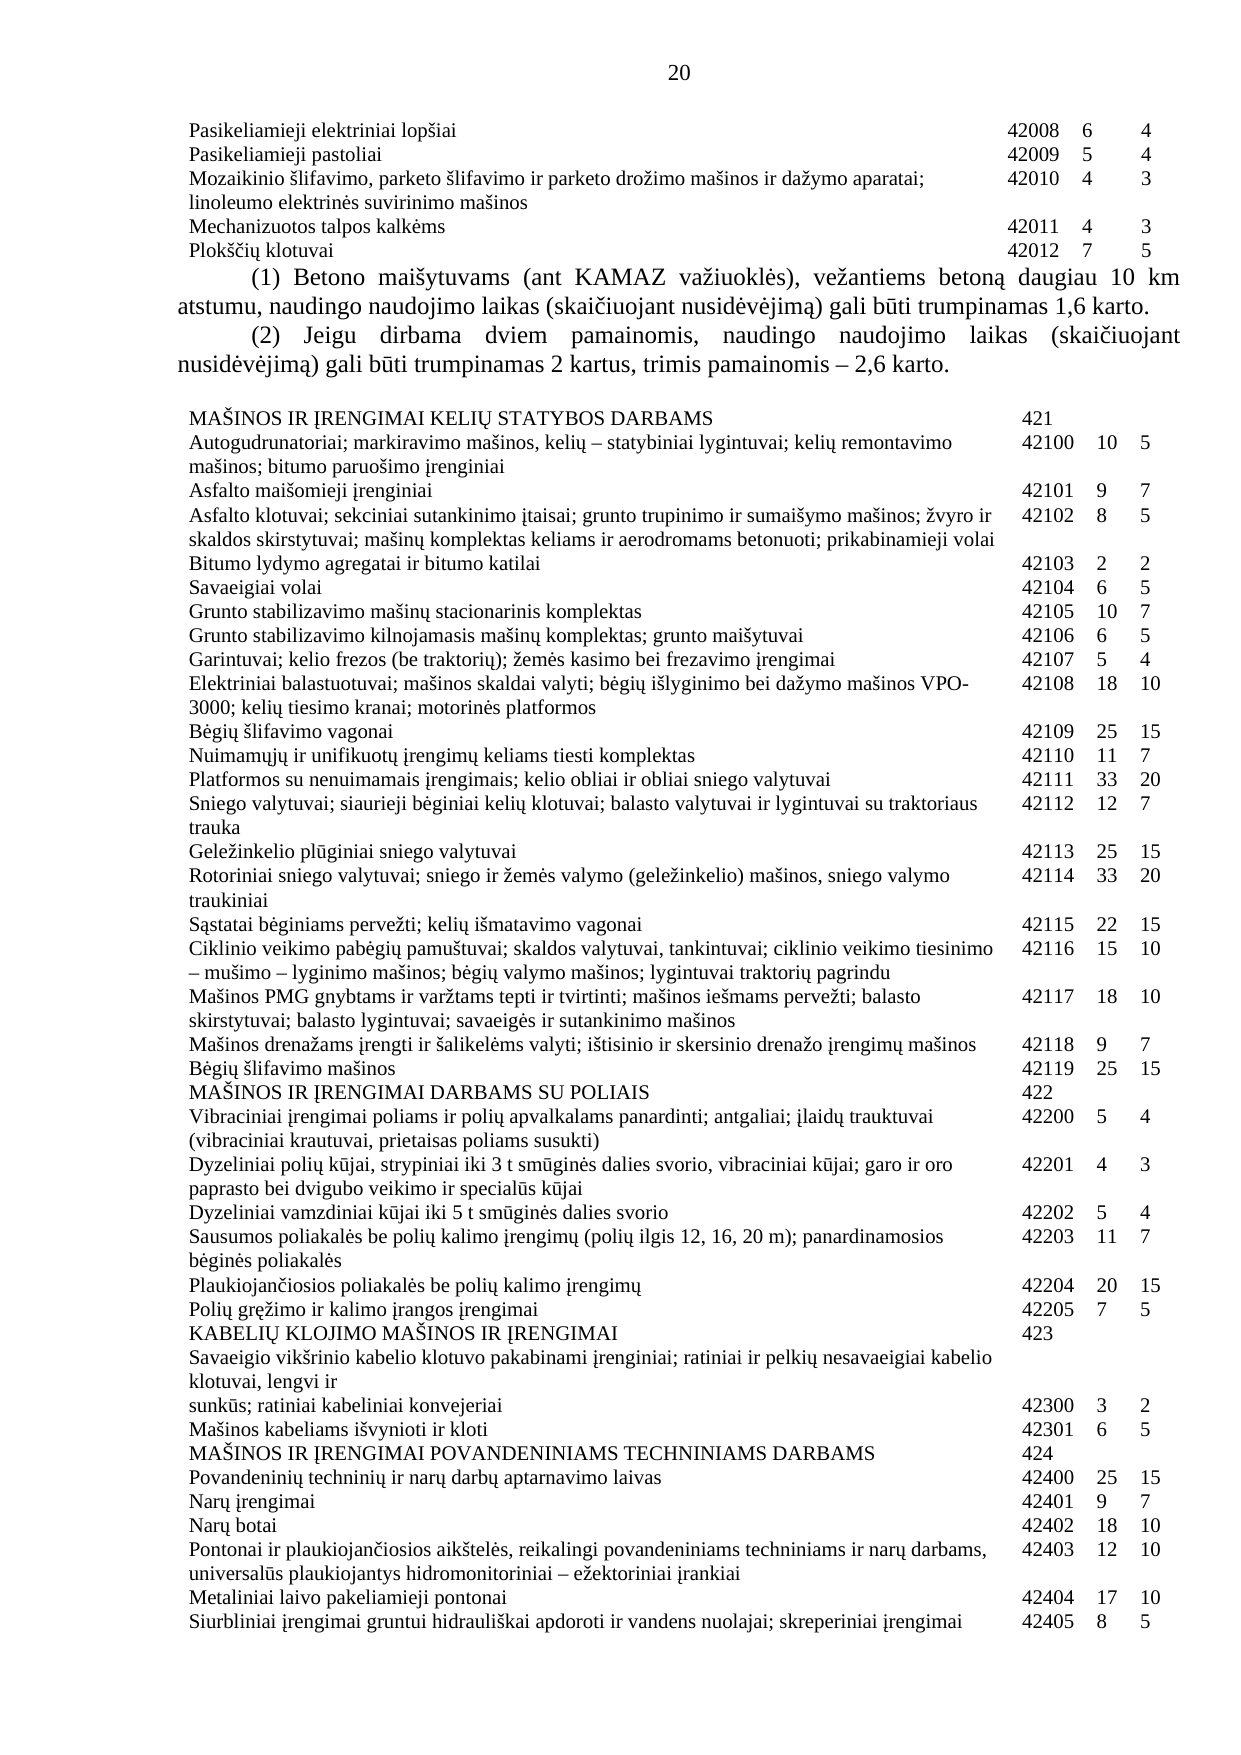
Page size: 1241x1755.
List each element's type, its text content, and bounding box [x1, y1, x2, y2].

table_cell 8 [1085, 1609, 1128, 1633]
table_cell 42119 [1011, 1056, 1085, 1080]
table_cell 3 [1085, 1393, 1128, 1417]
table_cell 15 [1129, 1273, 1181, 1297]
table_cell Mašinos drenažams įrengti ir šalikelėms valyti; ištisinio ir skersinio drenažo įrengimų mašinos [177, 1032, 1011, 1056]
table_cell 42203 [1011, 1224, 1085, 1272]
table_cell Autogudrunatoriai; markiravimo mašinos, kelių – statybiniai lygintuvai; kelių remontavimo mašinos; bitumo paruošimo įrenginiai [177, 430, 1011, 478]
table_header 421 [1011, 406, 1085, 430]
table_cell Savaeigiai volai [177, 575, 1011, 599]
table_cell 10 [1129, 984, 1181, 1032]
table_cell 10 [1129, 1585, 1181, 1609]
table_cell sunkūs; ratiniai kabeliniai konvejeriai [177, 1393, 1011, 1417]
table_cell Mozaikinio šlifavimo, parketo šlifavimo ir parketo drožimo mašinos ir dažymo aparatai; linoleumo elektrinės suvirinimo mašinos [177, 166, 996, 214]
table_cell 42109 [1011, 719, 1085, 743]
table_cell 15 [1129, 719, 1181, 743]
table_cell 5 [1129, 1417, 1181, 1441]
table_cell [1085, 1441, 1128, 1465]
table_cell Asfalto maišomieji įrenginiai [177, 479, 1011, 502]
table_cell 42011 [996, 214, 1071, 238]
table_cell [1129, 1345, 1181, 1393]
table_cell 5 [1085, 1104, 1128, 1152]
table_cell 20 [1129, 767, 1181, 791]
table_cell 9 [1085, 479, 1128, 502]
table_cell Bitumo lydymo agregatai ir bitumo katilai [177, 551, 1011, 575]
table_cell 18 [1085, 671, 1128, 719]
table_cell MAŠINOS IR ĮRENGIMAI POVANDENINIAMS TECHNINIAMS DARBAMS [177, 1441, 1011, 1465]
table_cell 10 [1129, 1537, 1181, 1585]
table_cell 4 [1129, 1104, 1181, 1152]
table_cell [1011, 1345, 1085, 1393]
table_cell MAŠINOS IR ĮRENGIMAI DARBAMS SU POLIAIS [177, 1080, 1011, 1104]
table_header MAŠINOS IR ĮRENGIMAI KELIŲ STATYBOS DARBAMS [177, 406, 1011, 430]
table_cell 15 [1129, 1465, 1181, 1489]
table_cell 3 [1130, 214, 1181, 238]
table_cell 10 [1085, 599, 1128, 623]
table_cell Sausumos poliakalės be polių kalimo įrengimų (polių ilgis 12, 16, 20 m); panardinamosios bėginės poliakalės [177, 1224, 1011, 1272]
table_cell 42103 [1011, 551, 1085, 575]
table_cell Plokščių klotuvai [177, 239, 996, 262]
table_cell 5 [1085, 647, 1128, 671]
table_cell 42107 [1011, 647, 1085, 671]
table_cell 11 [1085, 743, 1128, 767]
table_header [1085, 406, 1128, 430]
table_cell 5 [1129, 1297, 1181, 1321]
table_cell 6 [1085, 1417, 1128, 1441]
table_cell 4 [1130, 118, 1181, 142]
table_cell 42405 [1011, 1609, 1085, 1633]
table_cell Geležinkelio plūginiai sniego valytuvai [177, 839, 1011, 863]
table_cell Siurbliniai įrengimai gruntui hidrauliškai apdoroti ir vandens nuolajai; skreperiniai įrengimai [177, 1609, 1011, 1633]
table_cell 42114 [1011, 864, 1085, 912]
table_cell Garintuvai; kelio frezos (be traktorių); žemės kasimo bei frezavimo įrengimai [177, 647, 1011, 671]
table_cell 6 [1085, 575, 1128, 599]
table_cell Mechanizuotos talpos kalkėms [177, 214, 996, 238]
table_cell 15 [1085, 936, 1128, 984]
table_cell Narų įrengimai [177, 1489, 1011, 1513]
table_cell 42101 [1011, 479, 1085, 502]
table_cell Elektriniai balastuotuvai; mašinos skaldai valyti; bėgių išlyginimo bei dažymo mašinos VPO-3000; kelių tiesimo kranai; motorinės platformos [177, 671, 1011, 719]
table_cell 7 [1129, 599, 1181, 623]
table_cell 4 [1085, 1152, 1128, 1200]
table_cell Narų botai [177, 1513, 1011, 1537]
table_cell 11 [1085, 1224, 1128, 1272]
table_cell Rotoriniai sniego valytuvai; sniego ir žemės valymo (geležinkelio) mašinos, sniego valymo traukiniai [177, 864, 1011, 912]
table_cell 4 [1130, 142, 1181, 166]
table_cell 6 [1085, 623, 1128, 647]
table_cell Polių gręžimo ir kalimo įrangos įrengimai [177, 1297, 1011, 1321]
table_cell 42112 [1011, 791, 1085, 839]
table_cell 423 [1011, 1321, 1085, 1345]
table_cell KABELIŲ KLOJIMO MAŠINOS IR ĮRENGIMAI [177, 1321, 1011, 1345]
table_cell Pasikeliamieji elektriniai lopšiai [177, 118, 996, 142]
table_cell 2 [1085, 551, 1128, 575]
table_cell 42106 [1011, 623, 1085, 647]
table_cell 15 [1129, 1056, 1181, 1080]
table_cell 7 [1129, 479, 1181, 502]
table_cell 12 [1085, 791, 1128, 839]
table_cell Platformos su nenuimamais įrengimais; kelio obliai ir obliai sniego valytuvai [177, 767, 1011, 791]
table_cell 8 [1085, 503, 1128, 551]
table_cell 7 [1129, 791, 1181, 839]
table_cell 42200 [1011, 1104, 1085, 1152]
table_cell 20 [1085, 1273, 1128, 1297]
table_cell 42202 [1011, 1200, 1085, 1224]
table_cell 17 [1085, 1585, 1128, 1609]
table_cell 42401 [1011, 1489, 1085, 1513]
table_cell 422 [1011, 1080, 1085, 1104]
table_cell 2 [1129, 1393, 1181, 1417]
table_cell 6 [1071, 118, 1129, 142]
table_cell 10 [1129, 1513, 1181, 1537]
table_cell 22 [1085, 912, 1128, 936]
table_cell 5 [1129, 623, 1181, 647]
table_cell Plaukiojančiosios poliakalės be polių kalimo įrengimų [177, 1273, 1011, 1297]
table_cell Grunto stabilizavimo mašinų stacionarinis komplektas [177, 599, 1011, 623]
table_cell 4 [1129, 647, 1181, 671]
table_cell 12 [1085, 1537, 1128, 1585]
table_cell Povandeninių techninių ir narų darbų aptarnavimo laivas [177, 1465, 1011, 1489]
table_cell 10 [1129, 671, 1181, 719]
table_cell 3 [1129, 1152, 1181, 1200]
table_cell Nuimamųjų ir unifikuotų įrengimų keliams tiesti komplektas [177, 743, 1011, 767]
table_cell 9 [1085, 1489, 1128, 1513]
table_cell 42105 [1011, 599, 1085, 623]
table_cell 42204 [1011, 1273, 1085, 1297]
table_cell Metaliniai laivo pakeliamieji pontonai [177, 1585, 1011, 1609]
table_cell Mašinos kabeliams išvynioti ir kloti [177, 1417, 1011, 1441]
table_cell 7 [1129, 1489, 1181, 1513]
table_cell [1085, 1080, 1128, 1104]
table_cell 42010 [996, 166, 1071, 214]
table_cell 42008 [996, 118, 1071, 142]
table_cell 42116 [1011, 936, 1085, 984]
table_cell 4 [1071, 166, 1129, 214]
table_cell 7 [1071, 239, 1129, 262]
text (2) Jeigu dirbama dviem pamainomis, naudingo naudojimo laikas (skaičiuojant nusidėvėjimą) gali būti trumpinamas 2 kartus, trimis pamainomis – 2,6 karto. [177, 320, 1181, 377]
table_cell 5 [1071, 142, 1129, 166]
table_cell [1129, 1441, 1181, 1465]
table_cell 7 [1129, 1032, 1181, 1056]
table_cell Dyzeliniai vamzdiniai kūjai iki 5 t smūginės dalies svorio [177, 1200, 1011, 1224]
table_cell 42118 [1011, 1032, 1085, 1056]
table_cell 4 [1071, 214, 1129, 238]
table_cell 42402 [1011, 1513, 1085, 1537]
table_cell Savaeigio vikšrinio kabelio klotuvo pakabinami įrenginiai; ratiniai ir pelkių nesavaeigiai kabelio klotuvai, lengvi ir [177, 1345, 1011, 1393]
table_cell [1085, 1345, 1128, 1393]
table_cell Ciklinio veikimo pabėgių pamuštuvai; skaldos valytuvai, tankintuvai; ciklinio veikimo tiesinimo – mušimo – lyginimo mašinos; bėgių valymo mašinos; lygintuvai traktorių pagrindu [177, 936, 1011, 984]
table_cell 5 [1129, 503, 1181, 551]
table_cell Bėgių šlifavimo mašinos [177, 1056, 1011, 1080]
table_cell 10 [1129, 936, 1181, 984]
table_cell 18 [1085, 1513, 1128, 1537]
table_cell 42301 [1011, 1417, 1085, 1441]
table_cell 42108 [1011, 671, 1085, 719]
table_cell 33 [1085, 767, 1128, 791]
table_cell 5 [1129, 1609, 1181, 1633]
table_cell 10 [1085, 430, 1128, 478]
table_cell 7 [1129, 1224, 1181, 1272]
table_cell 42403 [1011, 1537, 1085, 1585]
table_cell 18 [1085, 984, 1128, 1032]
table_cell Asfalto klotuvai; sekciniai sutankinimo įtaisai; grunto trupinimo ir sumaišymo mašinos; žvyro ir skaldos skirstytuvai; mašinų komplektas keliams ir aerodromams betonuoti; prikabinamieji volai [177, 503, 1011, 551]
table_cell 5 [1129, 430, 1181, 478]
table_cell 5 [1130, 239, 1181, 262]
table_cell 3 [1130, 166, 1181, 214]
table_cell [1129, 1321, 1181, 1345]
table_cell 7 [1129, 743, 1181, 767]
table_cell Pasikeliamieji pastoliai [177, 142, 996, 166]
table_cell 15 [1129, 839, 1181, 863]
table_header [1129, 406, 1181, 430]
table_cell 42115 [1011, 912, 1085, 936]
table_cell 42009 [996, 142, 1071, 166]
table_cell 15 [1129, 912, 1181, 936]
table_cell 424 [1011, 1441, 1085, 1465]
table_cell 42400 [1011, 1465, 1085, 1489]
table_cell 20 [1129, 864, 1181, 912]
table_cell 25 [1085, 839, 1128, 863]
table_cell 42201 [1011, 1152, 1085, 1200]
table_cell 42104 [1011, 575, 1085, 599]
table_cell [1085, 1321, 1128, 1345]
table_cell 2 [1129, 551, 1181, 575]
table_cell Vibraciniai įrengimai poliams ir polių apvalkalams panardinti; antgaliai; įlaidų trauktuvai (vibraciniai krautuvai, prietaisas poliams susukti) [177, 1104, 1011, 1152]
table_cell 9 [1085, 1032, 1128, 1056]
table_cell 42117 [1011, 984, 1085, 1032]
table_cell 5 [1085, 1200, 1128, 1224]
table_cell 42012 [996, 239, 1071, 262]
table_cell Bėgių šlifavimo vagonai [177, 719, 1011, 743]
table_cell 42102 [1011, 503, 1085, 551]
text (1) Betono maišytuvams (ant KAMAZ važiuoklės), vežantiems betoną daugiau 10 km atstumu, naudingo naudojimo laikas (skaičiuojant nusidėvėjimą) gali būti trumpinamas 1,6 karto. [177, 262, 1181, 320]
table_cell Pontonai ir plaukiojančiosios aikštelės, reikalingi povandeniniams techniniams ir narų darbams, universalūs plaukiojantys hidromonitoriniai – ežektoriniai įrankiai [177, 1537, 1011, 1585]
table_cell 33 [1085, 864, 1128, 912]
table_cell 42100 [1011, 430, 1085, 478]
table_cell 42110 [1011, 743, 1085, 767]
table_cell Sąstatai bėginiams pervežti; kelių išmatavimo vagonai [177, 912, 1011, 936]
table_cell 42300 [1011, 1393, 1085, 1417]
table_cell 25 [1085, 1465, 1128, 1489]
table_cell 7 [1085, 1297, 1128, 1321]
table_cell 42111 [1011, 767, 1085, 791]
table_cell 25 [1085, 719, 1128, 743]
table_cell [1129, 1080, 1181, 1104]
table_cell 5 [1129, 575, 1181, 599]
table_cell Grunto stabilizavimo kilnojamasis mašinų komplektas; grunto maišytuvai [177, 623, 1011, 647]
table_cell 42404 [1011, 1585, 1085, 1609]
table_cell 4 [1129, 1200, 1181, 1224]
table_cell 25 [1085, 1056, 1128, 1080]
table_cell Mašinos PMG gnybtams ir varžtams tepti ir tvirtinti; mašinos iešmams pervežti; balasto skirstytuvai; balasto lygintuvai; savaeigės ir sutankinimo mašinos [177, 984, 1011, 1032]
table_cell Sniego valytuvai; siaurieji bėginiai kelių klotuvai; balasto valytuvai ir lygintuvai su traktoriaus trauka [177, 791, 1011, 839]
table_cell 42113 [1011, 839, 1085, 863]
table_cell Dyzeliniai polių kūjai, strypiniai iki 3 t smūginės dalies svorio, vibraciniai kūjai; garo ir oro paprasto bei dvigubo veikimo ir specialūs kūjai [177, 1152, 1011, 1200]
table_cell 42205 [1011, 1297, 1085, 1321]
